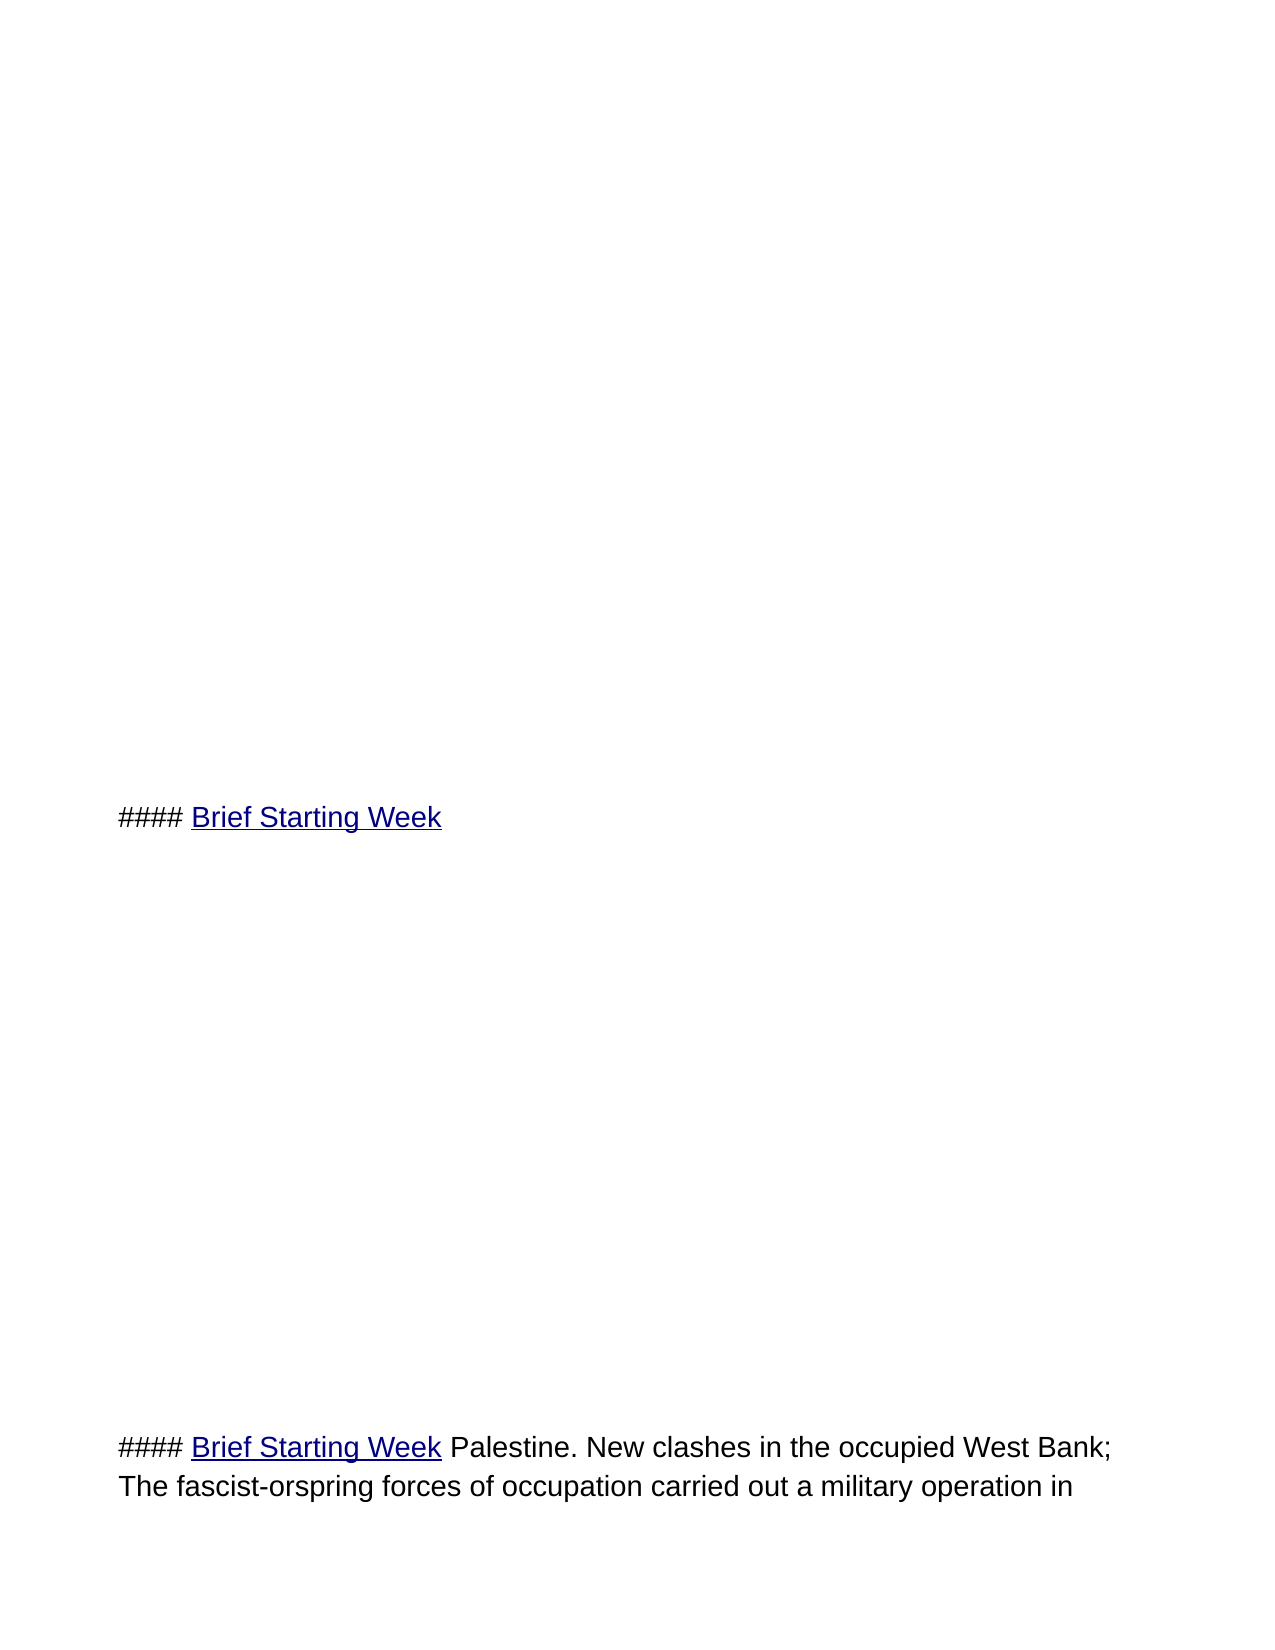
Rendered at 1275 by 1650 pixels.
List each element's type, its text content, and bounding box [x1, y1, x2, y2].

text #### Brief Starting Week Palestine. New clashes in the occupied West Bank; The fascist-orspring forces of occupation carried out a military operation in [118, 853, 1157, 1502]
text #### Brief Starting Week [118, 118, 1157, 833]
